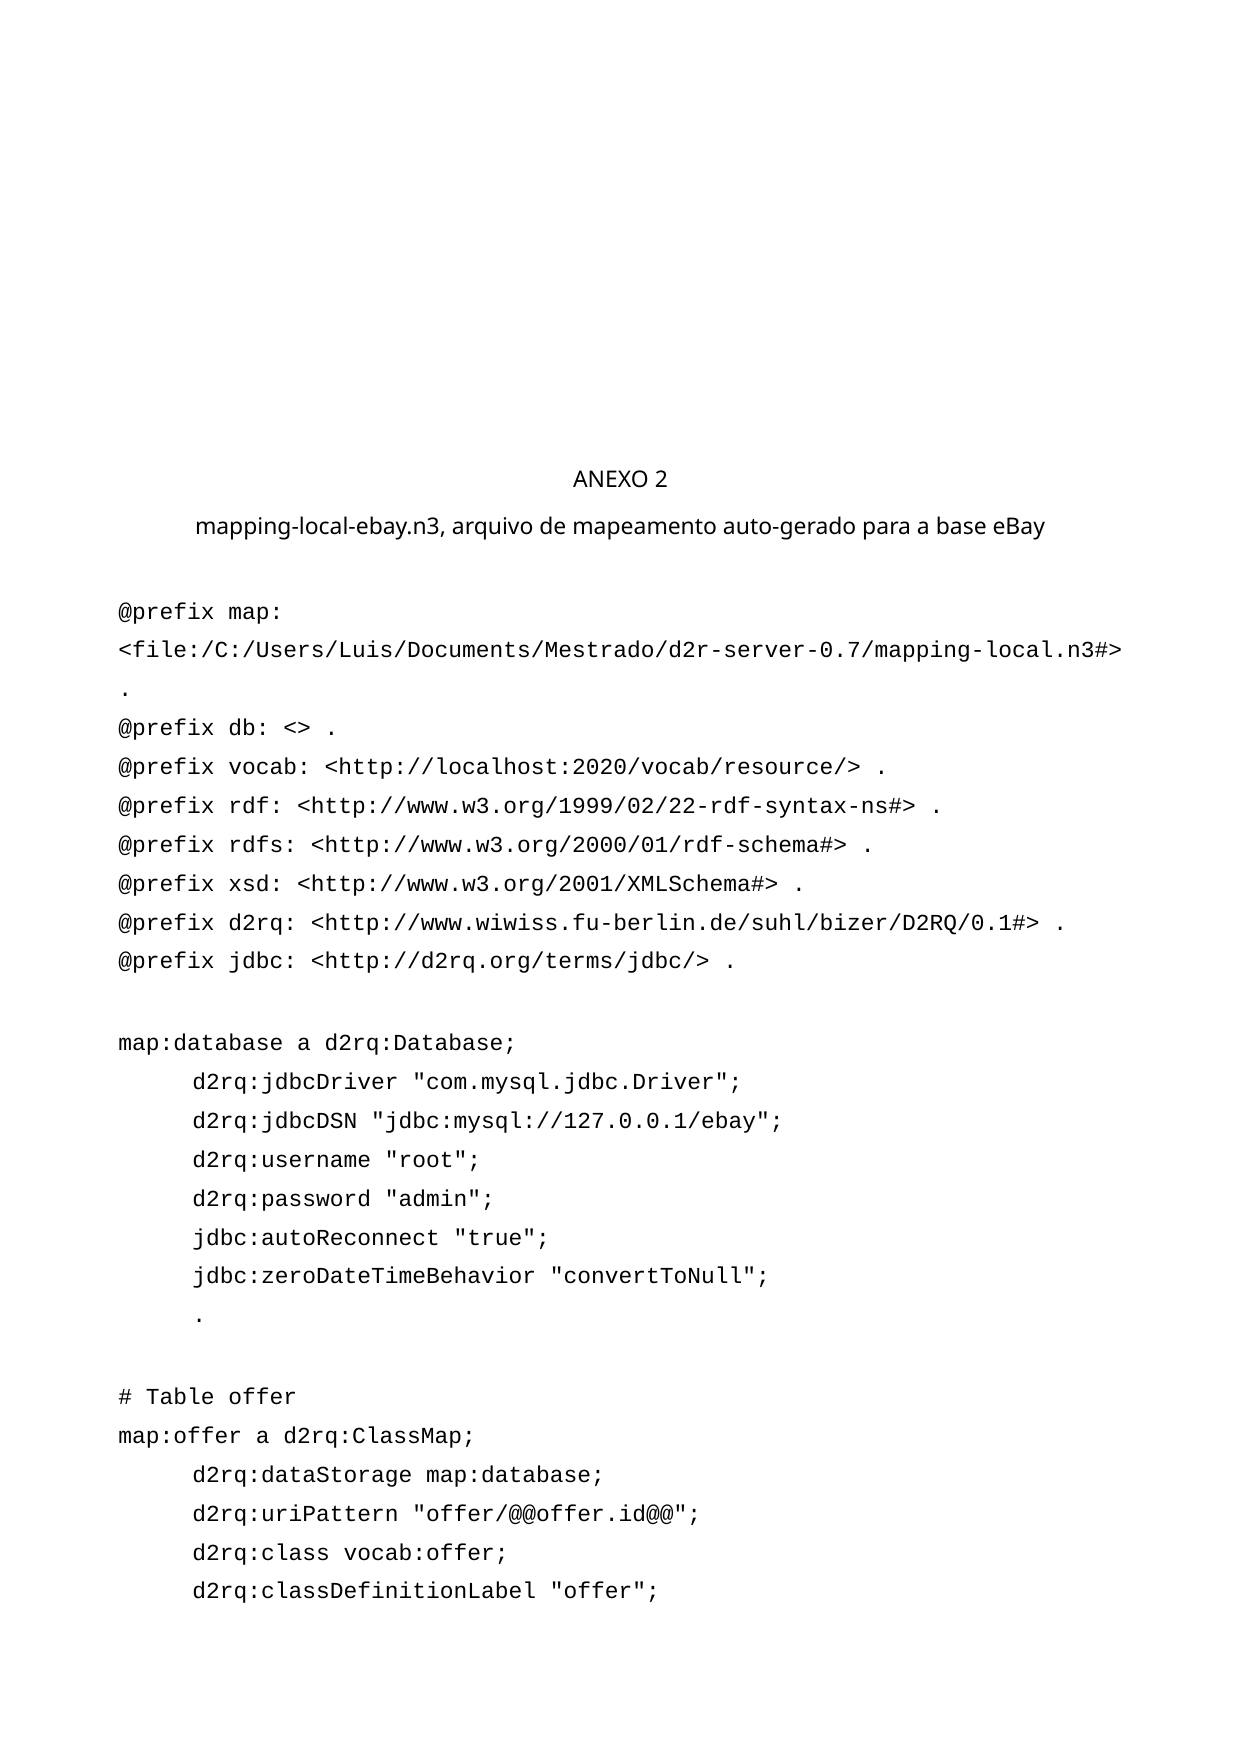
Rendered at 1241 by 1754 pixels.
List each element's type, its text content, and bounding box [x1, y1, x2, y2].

text ANEXO 2 [118, 463, 1122, 494]
text d2rq:class vocab:offer; [118, 1541, 1122, 1567]
text @prefix map: <file:/C:/Users/Luis/Documents/Mestrado/d2r-server-0.7/mapping-local.n3#> . [118, 600, 1122, 704]
text d2rq:dataStorage map:database; [118, 1463, 1122, 1489]
text d2rq:password "admin"; [118, 1187, 1122, 1213]
text d2rq:jdbcDSN "jdbc:mysql://127.0.0.1/ebay"; [118, 1109, 1122, 1135]
text d2rq:classDefinitionLabel "offer"; [118, 1580, 1122, 1606]
text mapping-local-ebay.n3, arquivo de mapeamento auto-gerado para a base eBay [118, 510, 1122, 541]
text jdbc:zeroDateTimeBehavior "convertToNull"; [118, 1265, 1122, 1291]
text # Table offer [118, 1386, 1122, 1412]
text d2rq:jdbcDriver "com.mysql.jdbc.Driver"; [118, 1071, 1122, 1096]
text jdbc:autoReconnect "true"; [118, 1226, 1122, 1252]
text map:offer a d2rq:ClassMap; [118, 1424, 1122, 1450]
text @prefix vocab: <http://localhost:2020/vocab/resource/> . [118, 755, 1122, 781]
text @prefix rdf: <http://www.w3.org/1999/02/22-rdf-syntax-ns#> . [118, 794, 1122, 820]
text @prefix d2rq: <http://www.wiwiss.fu-berlin.de/suhl/bizer/D2RQ/0.1#> . [118, 911, 1122, 937]
text @prefix db: <> . [118, 717, 1122, 742]
text @prefix jdbc: <http://d2rq.org/terms/jdbc/> . [118, 950, 1122, 976]
text @prefix xsd: <http://www.w3.org/2001/XMLSchema#> . [118, 872, 1122, 898]
text . [118, 1304, 1122, 1329]
text d2rq:uriPattern "offer/@@offer.id@@"; [118, 1502, 1122, 1528]
text @prefix rdfs: <http://www.w3.org/2000/01/rdf-schema#> . [118, 833, 1122, 859]
text d2rq:username "root"; [118, 1148, 1122, 1174]
text map:database a d2rq:Database; [118, 1032, 1122, 1058]
